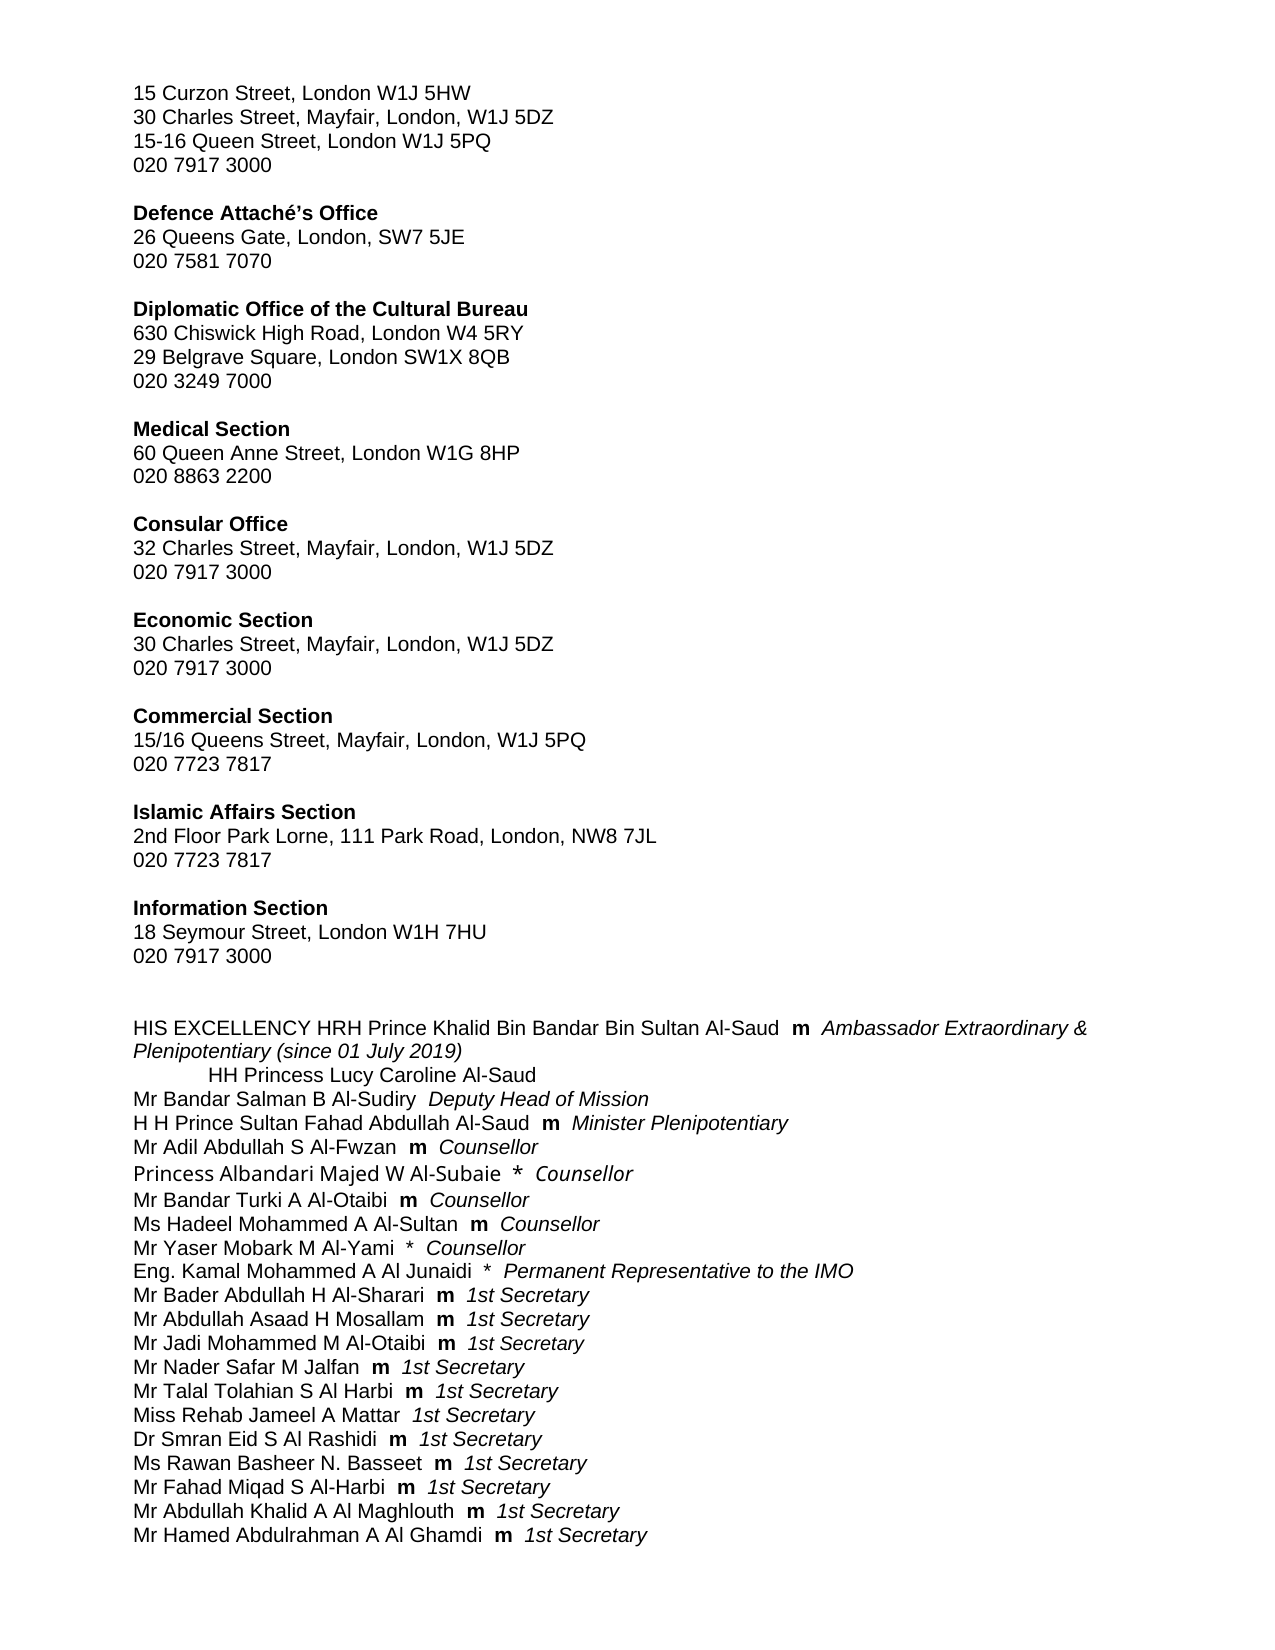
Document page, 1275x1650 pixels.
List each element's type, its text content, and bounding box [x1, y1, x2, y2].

text Mr Bader Abdullah H Al-Sharari m 1st Secretary [133, 1283, 1181, 1307]
text Mr Bandar Salman B Al-Sudiry Deputy Head of Mission [133, 1087, 1181, 1111]
text Ms Rawan Basheer N. Basseet m 1st Secretary [133, 1451, 1181, 1475]
text 15-16 Queen Street, London W1J 5PQ [133, 129, 1181, 153]
text 2nd Floor Park Lorne, 111 Park Road, London, NW8 7JL [133, 824, 1181, 848]
text Mr Yaser Mobark M Al-Yami * Counsellor [133, 1235, 1181, 1259]
text 020 8863 2200 [133, 464, 1181, 488]
text Commercial Section [133, 704, 1181, 728]
text 15 Curzon Street, London W1J 5HW [133, 81, 1181, 105]
text Economic Section [133, 608, 1181, 632]
text HH Princess Lucy Caroline Al-Saud [133, 1063, 1181, 1087]
text 020 7723 7817 [133, 752, 1181, 776]
text 30 Charles Street, Mayfair, London, W1J 5DZ [133, 105, 1181, 129]
text 020 3249 7000 [133, 368, 1181, 392]
text Information Section [133, 896, 1181, 919]
text Mr Jadi Mohammed M Al-Otaibi m 1st Secretary [133, 1331, 1181, 1355]
text Mr Talal Tolahian S Al Harbi m 1st Secretary [133, 1379, 1181, 1403]
text Ms Hadeel Mohammed A Al-Sultan m Counsellor [133, 1211, 1181, 1235]
text 020 7917 3000 [133, 943, 1181, 967]
text Mr Abdullah Asaad H Mosallam m 1st Secretary [133, 1307, 1181, 1331]
text 32 Charles Street, Mayfair, London, W1J 5DZ [133, 536, 1181, 560]
text HIS EXCELLENCY HRH Prince Khalid Bin Bandar Bin Sultan Al-Saud m Ambassador Extraordinary & Plenipotentiary (since 01 July 2019) [133, 1015, 1181, 1063]
text 020 7917 3000 [133, 153, 1181, 177]
text 020 7581 7070 [133, 249, 1181, 273]
text 630 Chiswick High Road, London W4 5RY [133, 321, 1181, 344]
text 26 Queens Gate, London, SW7 5JE [133, 225, 1181, 249]
text 15/16 Queens Street, Mayfair, London, W1J 5PQ [133, 728, 1181, 752]
text 020 7723 7817 [133, 848, 1181, 872]
text Medical Section [133, 416, 1181, 440]
text Eng. Kamal Mohammed A Al Junaidi * Permanent Representative to the IMO [133, 1259, 1181, 1283]
text Islamic Affairs Section [133, 800, 1181, 824]
text 60 Queen Anne Street, London W1G 8HP [133, 440, 1181, 464]
text Princess Albandari Majed W Al-Subaie * Counsellor [133, 1159, 1181, 1187]
text Mr Abdullah Khalid A Al Maghlouth m 1st Secretary [133, 1499, 1181, 1523]
text Miss Rehab Jameel A Mattar 1st Secretary [133, 1403, 1181, 1427]
text 29 Belgrave Square, London SW1X 8QB [133, 344, 1181, 368]
text Mr Nader Safar M Jalfan m 1st Secretary [133, 1355, 1181, 1379]
text Mr Fahad Miqad S Al-Harbi m 1st Secretary [133, 1475, 1181, 1499]
text 020 7917 3000 [133, 656, 1181, 680]
text 020 7917 3000 [133, 560, 1181, 584]
text Mr Hamed Abdulrahman A Al Ghamdi m 1st Secretary [133, 1523, 1181, 1547]
text H H Prince Sultan Fahad Abdullah Al-Saud m Minister Plenipotentiary [133, 1111, 1181, 1135]
text 18 Seymour Street, London W1H 7HU [133, 919, 1181, 943]
text Diplomatic Office of the Cultural Bureau [133, 297, 1181, 321]
text Mr Bandar Turki A Al-Otaibi m Counsellor [133, 1187, 1181, 1211]
text Consular Office [133, 512, 1181, 536]
text Dr Smran Eid S Al Rashidi m 1st Secretary [133, 1427, 1181, 1451]
text 30 Charles Street, Mayfair, London, W1J 5DZ [133, 632, 1181, 656]
text Mr Adil Abdullah S Al-Fwzan m Counsellor [133, 1135, 1181, 1159]
text Defence Attaché’s Office [133, 201, 1181, 225]
